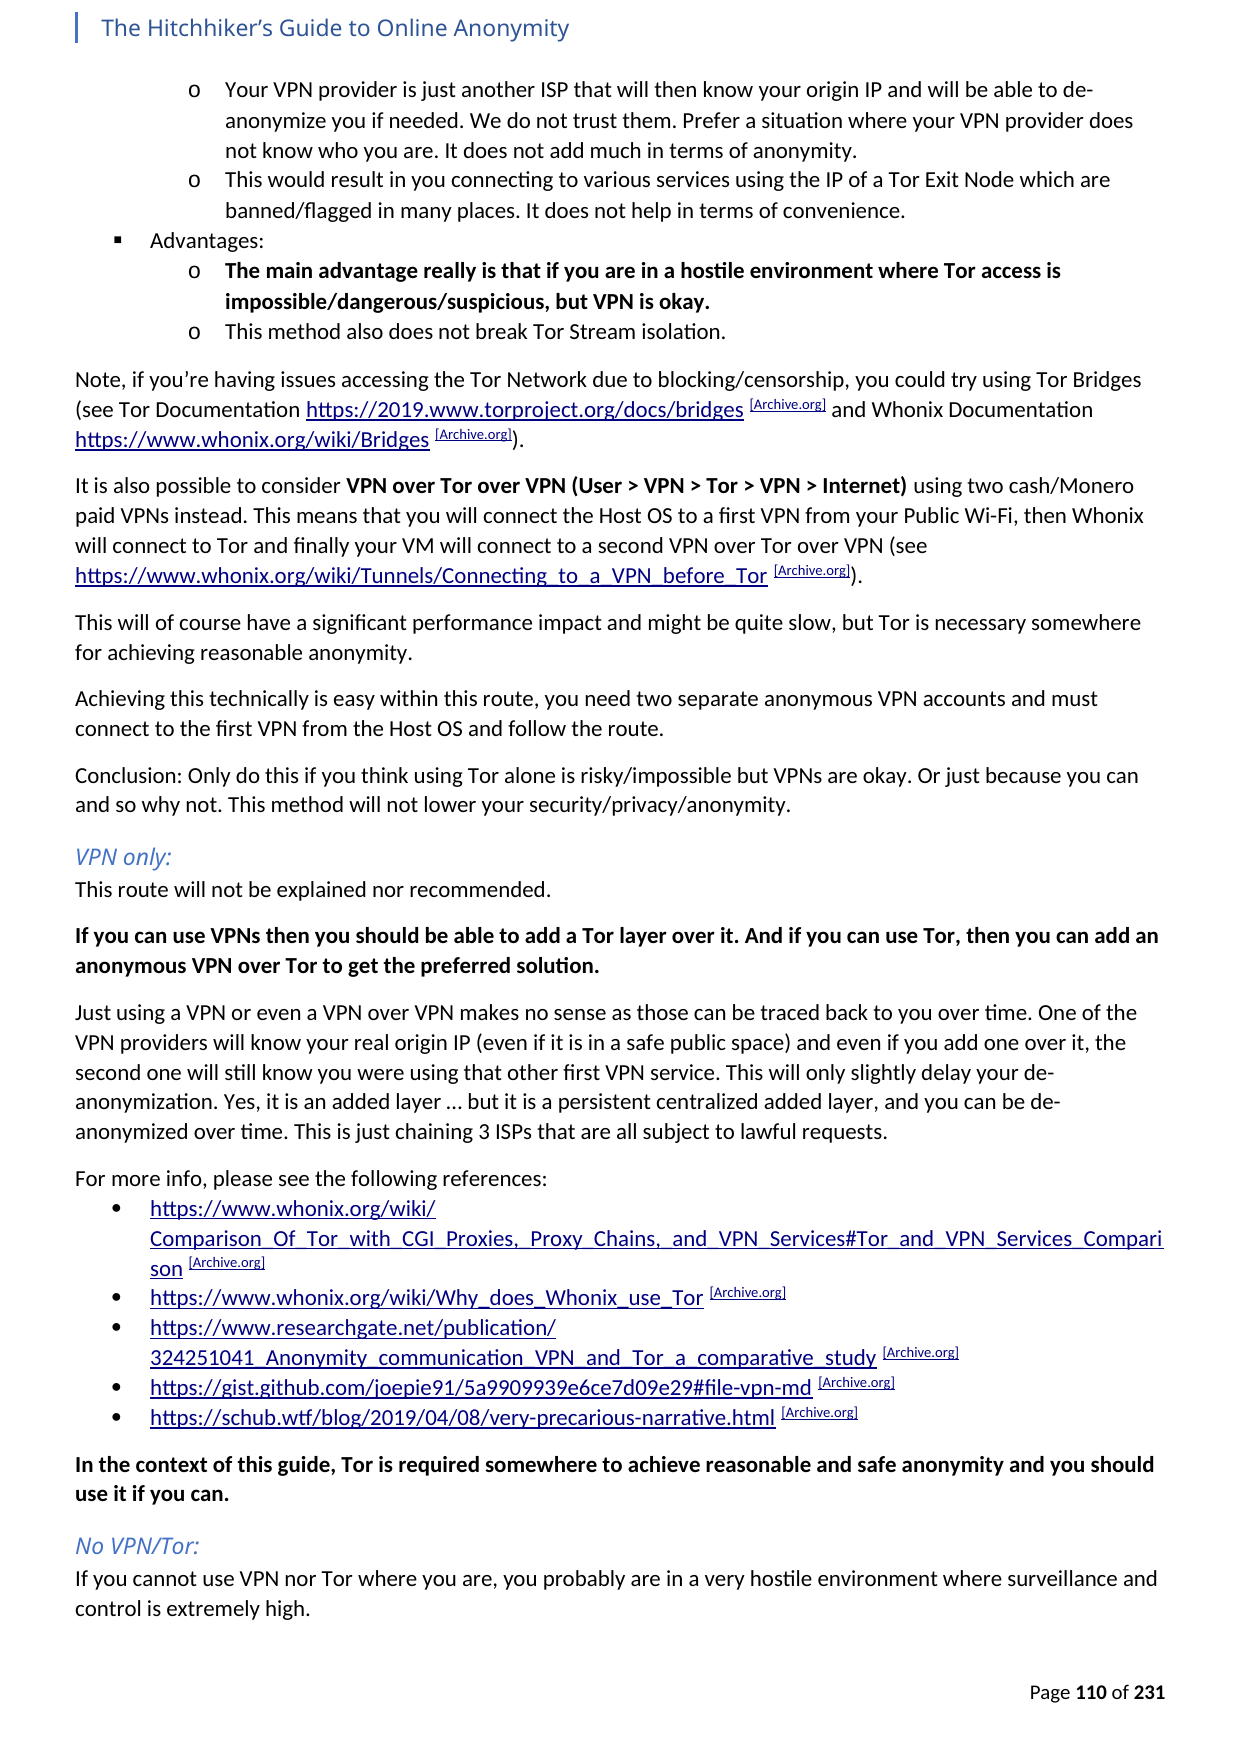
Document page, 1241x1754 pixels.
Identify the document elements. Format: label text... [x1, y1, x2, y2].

list https://www.researchgate.net/publication/324251041_Anonymity_communication_VPN_and_Tor_a_comparative_study [Archive.org] [112, 1313, 1165, 1371]
text For more info, please see the following references: [75, 1164, 1165, 1192]
list https://gist.github.com/joepie91/5a9909939e6ce7d09e29#file-vpn-md [Archive.org] [112, 1373, 1165, 1401]
subtitle No VPN/Tor: [75, 1530, 1165, 1562]
list This method also does not break Tor Stream isolation. [187, 317, 1165, 347]
text If you can use VPNs then you should be able to add a Tor layer over it. And if you can use Tor, then you can add an anonymous VPN over Tor to get the preferred solution. [75, 921, 1165, 979]
text Just using a VPN or even a VPN over VPN makes no sense as those can be traced back to you over time. One of the VPN providers will know your real origin IP (even if it is in a safe public space) and even if you add one over it, the second one will still know you were using that other first VPN service. This will only slightly delay your de-anonymization. Yes, it is an added layer … but it is a persistent centralized added layer, and you can be de-anonymized over time. This is just chaining 3 ISPs that are all subject to lawful requests. [75, 998, 1165, 1145]
text Note, if you’re having issues accessing the Tor Network due to blocking/censorship, you could try using Tor Bridges (see Tor Documentation https://2019.www.torproject.org/docs/bridges [Archive.org] and Whonix Documentation https://www.whonix.org/wiki/Bridges [Archive.org]). [75, 365, 1165, 453]
text If you cannot use VPN nor Tor where you are, you probably are in a very hostile environment where surveillance and control is extremely high. [75, 1564, 1165, 1622]
list https://www.whonix.org/wiki/Comparison_Of_Tor_with_CGI_Proxies,_Proxy_Chains,_and_VPN_Services#Tor_and_VPN_Services_Comparison [Archive.org] [112, 1194, 1165, 1282]
text This route will not be explained nor recommended. [75, 875, 1165, 903]
list This would result in you connecting to various services using the IP of a Tor Exit Node which are banned/flagged in many places. It does not help in terms of convenience. [187, 166, 1165, 225]
list The main advantage really is that if you are in a hostile environment where Tor access is impossible/dangerous/suspicious, but VPN is okay. [187, 256, 1165, 316]
subtitle VPN only: [75, 841, 1165, 873]
list Advantages: [112, 227, 1165, 254]
list Your VPN provider is just another ISP that will then know your origin IP and will be able to de-anonymize you if needed. We do not trust them. Prefer a situation where your VPN provider does not know who you are. It does not add much in terms of anonymity. [187, 75, 1165, 164]
text In the context of this guide, Tor is required somewhere to achieve reasonable and safe anonymity and you should use it if you can. [75, 1450, 1165, 1508]
text Achieving this technically is easy within this route, you need two separate anonymous VPN accounts and must connect to the first VPN from the Host OS and follow the route. [75, 684, 1165, 742]
text Conclusion: Only do this if you think using Tor alone is risky/impossible but VPNs are okay. Or just because you can and so why not. This method will not lower your security/privacy/anonymity. [75, 761, 1165, 819]
text This will of course have a significant performance impact and might be quite slow, but Tor is necessary somewhere for achieving reasonable anonymity. [75, 608, 1165, 666]
text It is also possible to consider VPN over Tor over VPN (User > VPN > Tor > VPN > Internet) using two cash/Monero paid VPNs instead. This means that you will connect the Host OS to a first VPN from your Public Wi-Fi, then Whonix will connect to Tor and finally your VM will connect to a second VPN over Tor over VPN (see https://www.whonix.org/wiki/Tunnels/Connecting_to_a_VPN_before_Tor [Archive.org]). [75, 472, 1165, 589]
list https://schub.wtf/blog/2019/04/08/very-precarious-narrative.html [Archive.org] [112, 1403, 1165, 1431]
list https://www.whonix.org/wiki/Why_does_Whonix_use_Tor [Archive.org] [112, 1283, 1165, 1312]
